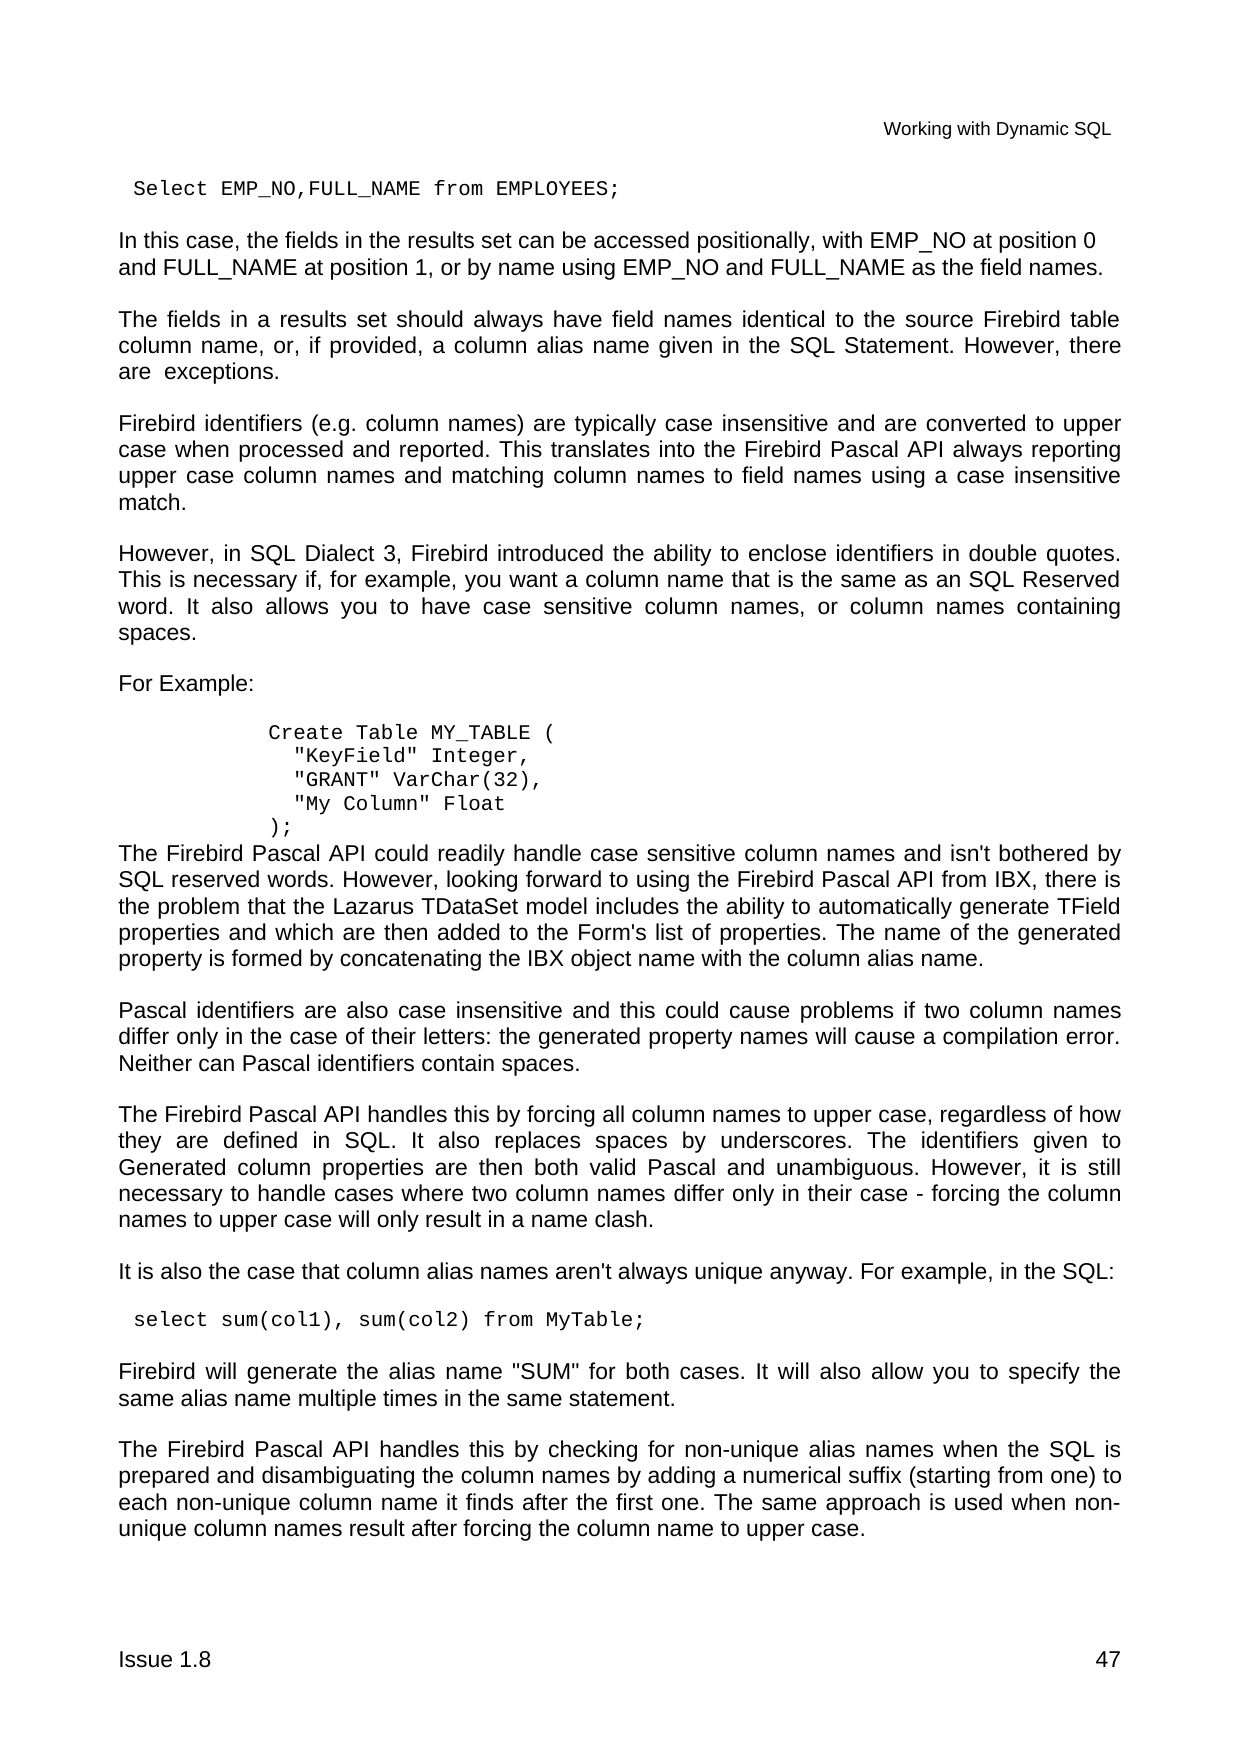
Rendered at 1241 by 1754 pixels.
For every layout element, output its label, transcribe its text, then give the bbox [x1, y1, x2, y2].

text Pascal identifiers are also case insensitive and this could cause problems if two column names differ only in the case of their letters: the generated property names will cause a compilation error. Neither can Pascal identifiers contain spaces. [118, 997, 1122, 1076]
text select sum(col1), sum(col2) from MyTable; [133, 1309, 1122, 1333]
text It is also the case that column alias names aren't always unique anyway. For example, in the SQL: [118, 1258, 1122, 1284]
text The Firebird Pascal API handles this by checking for non-unique alias names when the SQL is prepared and disambiguating the column names by adding a numerical suffix (starting from one) to each non-unique column name it finds after the first one. The same approach is used when non-unique column names result after forcing the column name to upper case. [118, 1436, 1122, 1541]
text ); [268, 816, 1122, 840]
text For Example: [118, 670, 1122, 697]
text "My Column" Float [268, 793, 1122, 816]
text The Firebird Pascal API handles this by forcing all column names to upper case, regardless of how they are defined in SQL. It also replaces spaces by underscores. The identifiers given to Generated column properties are then both valid Pascal and unambiguous. However, it is still necessary to handle cases where two column names differ only in their case - forcing the column names to upper case will only result in a name clash. [118, 1101, 1122, 1233]
text The Firebird Pascal API could readily handle case sensitive column names and isn't bothered by SQL reserved words. However, looking forward to using the Firebird Pascal API from IBX, there is the problem that the Lazarus TDataSet model includes the ability to automatically generate TField properties and which are then added to the Form's list of properties. The name of the generated property is formed by concatenating the IBX object name with the column alias name. [118, 840, 1122, 972]
text Firebird identifiers (e.g. column names) are typically case insensitive and are converted to upper case when processed and reported. This translates into the Firebird Pascal API always reporting upper case column names and matching column names to field names using a case insensitive match. [118, 409, 1122, 515]
text In this case, the fields in the results set can be accessed positionally, with EMP_NO at position 0 and FULL_NAME at position 1, or by name using EMP_NO and FULL_NAME as the field names. [118, 227, 1122, 280]
text Create Table MY_TABLE ( [268, 722, 1122, 745]
text Firebird will generate the alias name "SUM" for both cases. It will also allow you to specify the same alias name multiple times in the same statement. [118, 1358, 1122, 1411]
text However, in SQL Dialect 3, Firebird introduced the ability to enclose identifiers in double quotes. This is necessary if, for example, you want a column name that is the same as an SQL Reserved word. It also allows you to have case sensitive column names, or column names containing spaces. [118, 540, 1122, 645]
text "KeyField" Integer, [268, 745, 1122, 769]
text Select EMP_NO,FULL_NAME from EMPLOYEES; [133, 178, 1122, 202]
text "GRANT" VarChar(32), [268, 769, 1122, 793]
text The fields in a results set should always have field names identical to the source Firebird table column name, or, if provided, a column alias name given in the SQL Statement. However, there are exceptions. [118, 306, 1122, 384]
